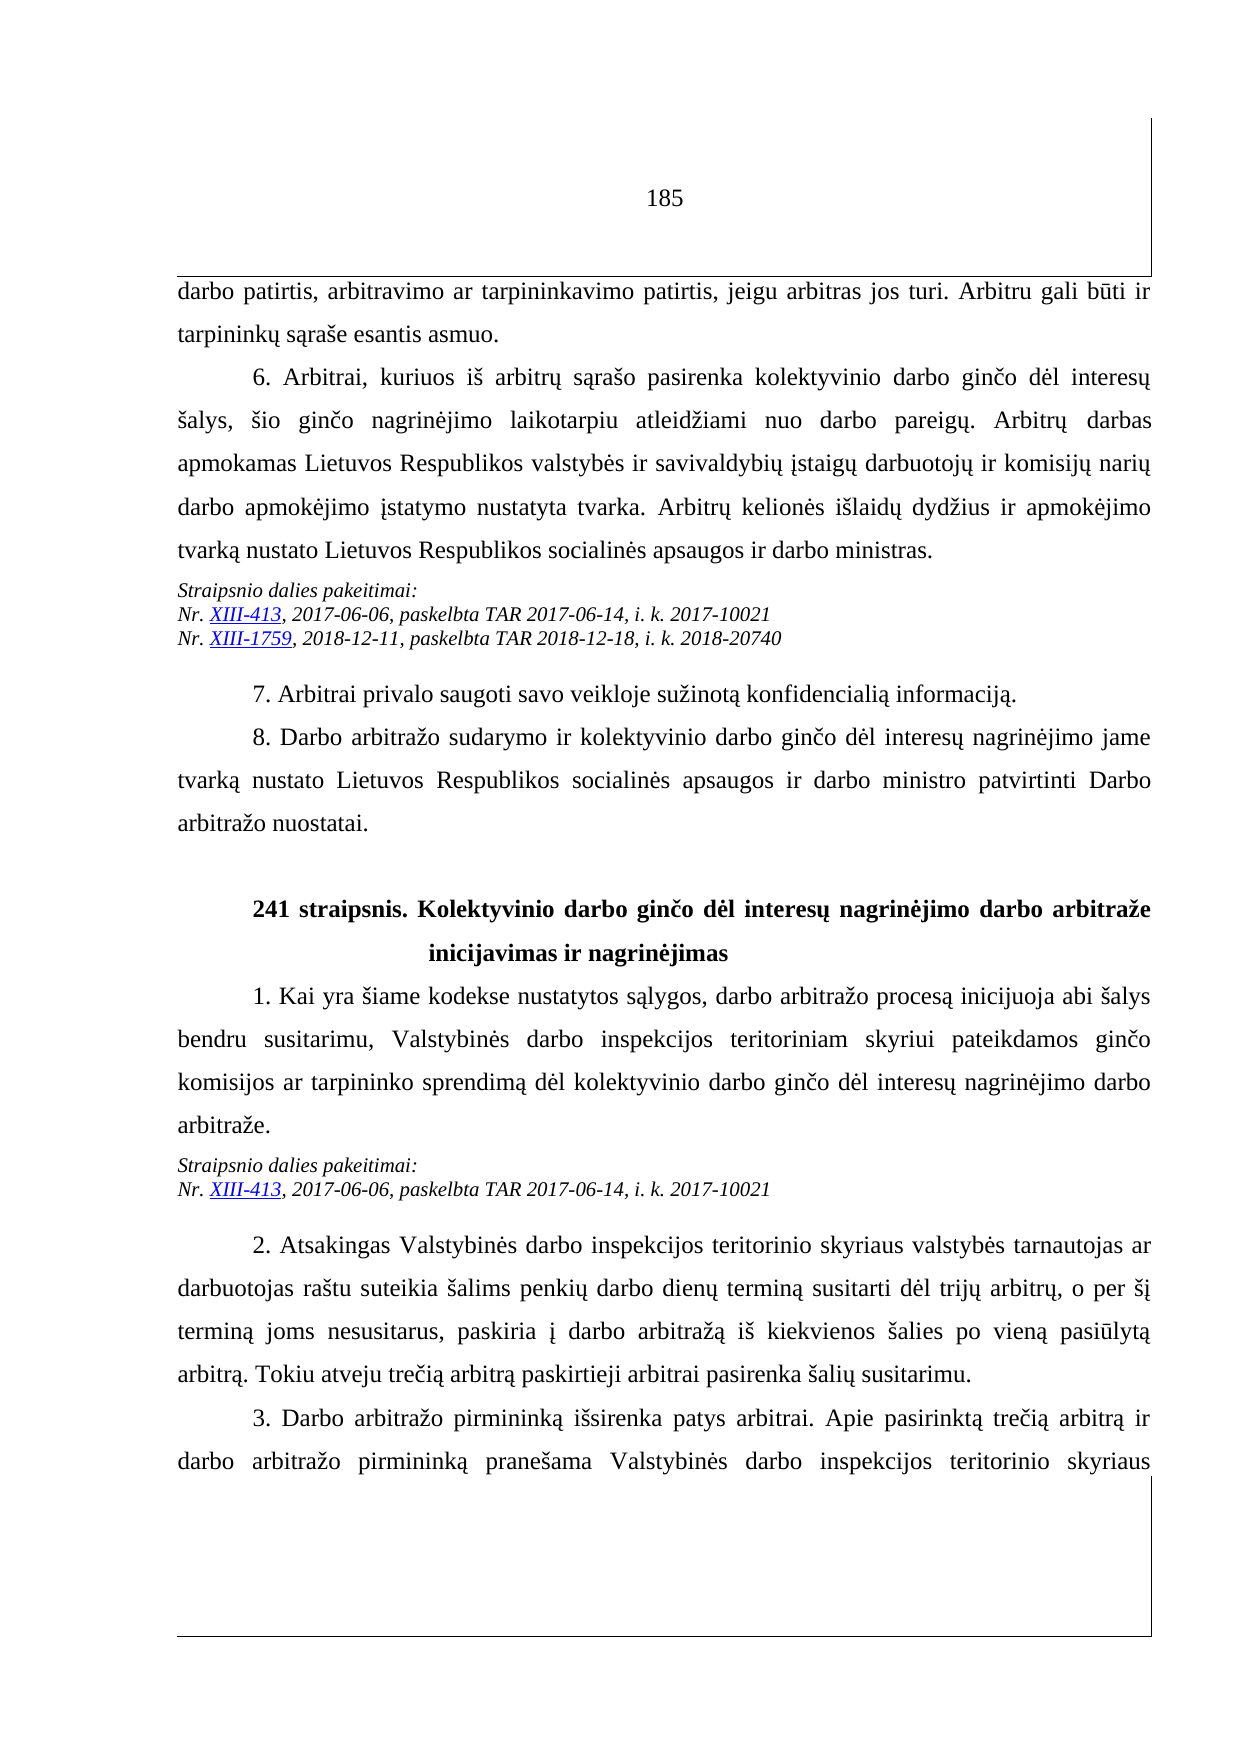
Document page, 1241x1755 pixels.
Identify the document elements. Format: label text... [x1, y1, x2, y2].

text Nr. XIII-413, 2017-06-06, paskelbta TAR 2017-06-14, i. k. 2017-10021 [177, 602, 1152, 626]
text darbo patirtis, arbitravimo ar tarpininkavimo patirtis, jeigu arbitras jos turi. Arbitru gali būti ir tarpininkų sąraše esantis asmuo. [177, 276, 1152, 348]
text 6. Arbitrai, kuriuos iš arbitrų sąrašo pasirenka kolektyvinio darbo ginčo dėl interesų šalys, šio ginčo nagrinėjimo laikotarpiu atleidžiami nuo darbo pareigų. Arbitrų darbas apmokamas Lietuvos Respublikos valstybės ir savivaldybių įstaigų darbuotojų ir komisijų narių darbo apmokėjimo įstatymo nustatyta tvarka. Arbitrų kelionės išlaidų dydžius ir apmokėjimo tvarką nustato Lietuvos Respublikos socialinės apsaugos ir darbo ministras. [177, 362, 1152, 563]
text 7. Arbitrai privalo saugoti savo veikloje sužinotą konfidencialią informaciją. [177, 679, 1152, 708]
text Straipsnio dalies pakeitimai: [177, 578, 1152, 602]
text 2. Atsakingas Valstybinės darbo inspekcijos teritorinio skyriaus valstybės tarnautojas ar darbuotojas raštu suteikia šalims penkių darbo dienų terminą susitarti dėl trijų arbitrų, o per šį terminą joms nesusitarus, paskiria į darbo arbitražą iš kiekvienos šalies po vieną pasiūlytą arbitrą. Tokiu atveju trečią arbitrą paskirtieji arbitrai pasirenka šalių susitarimu. [177, 1230, 1152, 1388]
text Straipsnio dalies pakeitimai: [177, 1153, 1152, 1177]
text Nr. XIII-1759, 2018-12-11, paskelbta TAR 2018-12-18, i. k. 2018-20740 [177, 626, 1152, 650]
text 3. Darbo arbitražo pirmininką išsirenka patys arbitrai. Apie pasirinktą trečią arbitrą ir darbo arbitražo pirmininką pranešama Valstybinės darbo inspekcijos teritorinio skyriaus [177, 1403, 1152, 1474]
text Nr. XIII-413, 2017-06-06, paskelbta TAR 2017-06-14, i. k. 2017-10021 [177, 1177, 1152, 1201]
text 8. Darbo arbitražo sudarymo ir kolektyvinio darbo ginčo dėl interesų nagrinėjimo jame tvarką nustato Lietuvos Respublikos socialinės apsaugos ir darbo ministro patvirtinti Darbo arbitražo nuostatai. [177, 722, 1152, 837]
text 1. Kai yra šiame kodekse nustatytos sąlygos, darbo arbitražo procesą inicijuoja abi šalys bendru susitarimu, Valstybinės darbo inspekcijos teritoriniam skyriui pateikdamos ginčo komisijos ar tarpininko sprendimą dėl kolektyvinio darbo ginčo dėl interesų nagrinėjimo darbo arbitraže. [177, 981, 1152, 1139]
subtitle 241 straipsnis. Kolektyvinio darbo ginčo dėl interesų nagrinėjimo darbo arbitraže inicijavimas ir nagrinėjimas [252, 894, 1152, 966]
